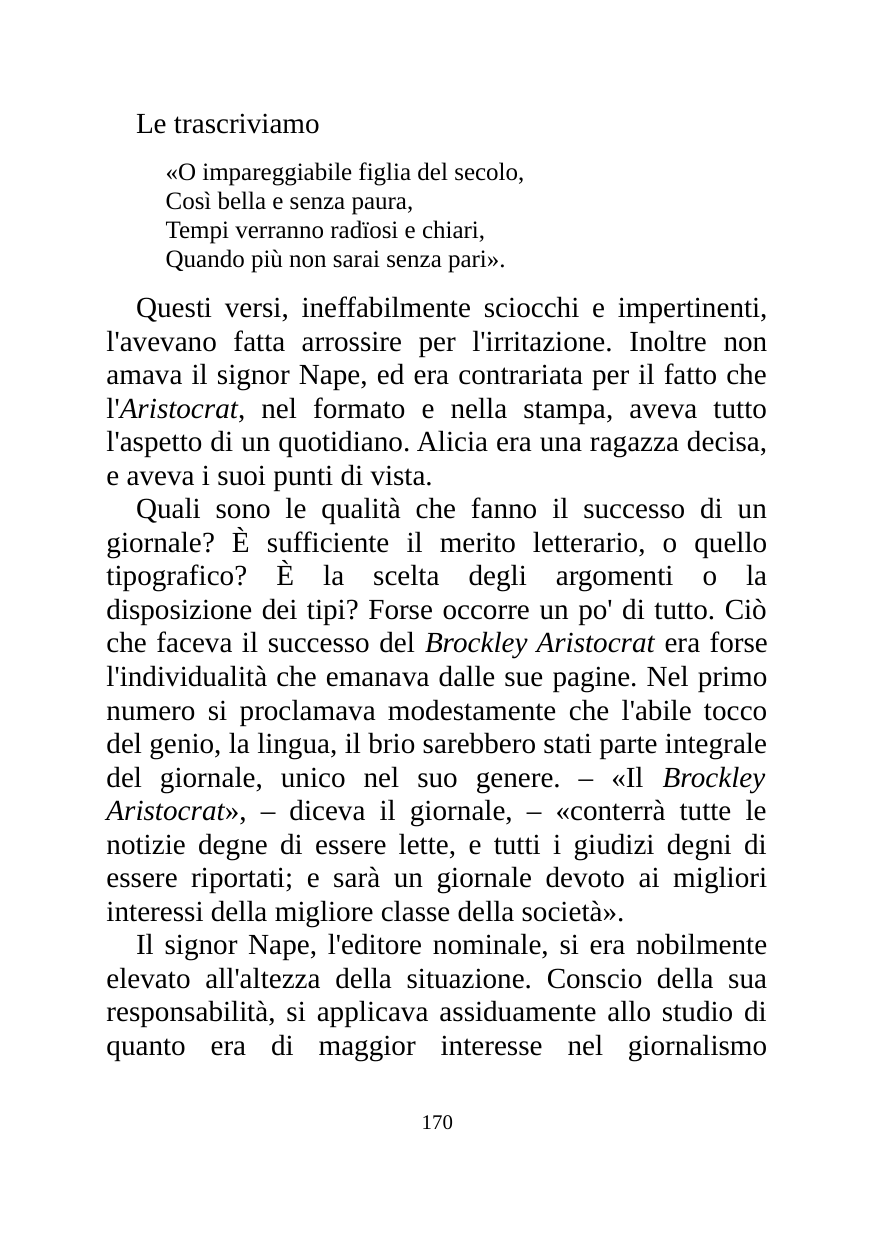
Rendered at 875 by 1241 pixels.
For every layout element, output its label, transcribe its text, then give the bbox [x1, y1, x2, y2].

text Quali sono le qualità che fanno il successo di un giornale? È sufficiente il merito letterario, o quello tipografico? È la scelta degli argomenti o la disposizione dei tipi? Forse occorre un po' di tutto. Ciò che faceva il successo del Brockley Aristocrat era forse l'individualità che emanava dalle sue pagine. Nel primo numero si proclamava modestamente che l'abile tocco del genio, la lingua, il brio sarebbero stati parte integrale del giornale, unico nel suo genere. – «Il Brockley Aristocrat», – diceva il giornale, – «conterrà tutte le notizie degne di essere lette, e tutti i giudizi degni di essere riportati; e sarà un giornale devoto ai migliori interessi della migliore classe della società». [106, 491, 768, 927]
text «O impareggiabile figlia del secolo, Così bella e senza paura, Tempi verranno radïosi e chiari, Quando più non sarai senza pari». [165, 157, 768, 272]
text Il signor Nape, l'editore nominale, si era nobilmente elevato all'altezza della situazione. Conscio della sua responsabilità, si applicava assiduamente allo studio di quanto era di maggior interesse nel giornalismo [106, 927, 768, 1062]
text Le trascriviamo [106, 106, 768, 140]
text Questi versi, ineffabilmente sciocchi e impertinenti, l'avevano fatta arrossire per l'irritazione. Inoltre non amava il signor Nape, ed era contrariata per il fatto che l'Aristocrat, nel formato e nella stampa, aveva tutto l'aspetto di un quotidiano. Alicia era una ragazza decisa, e aveva i suoi punti di vista. [106, 290, 768, 491]
